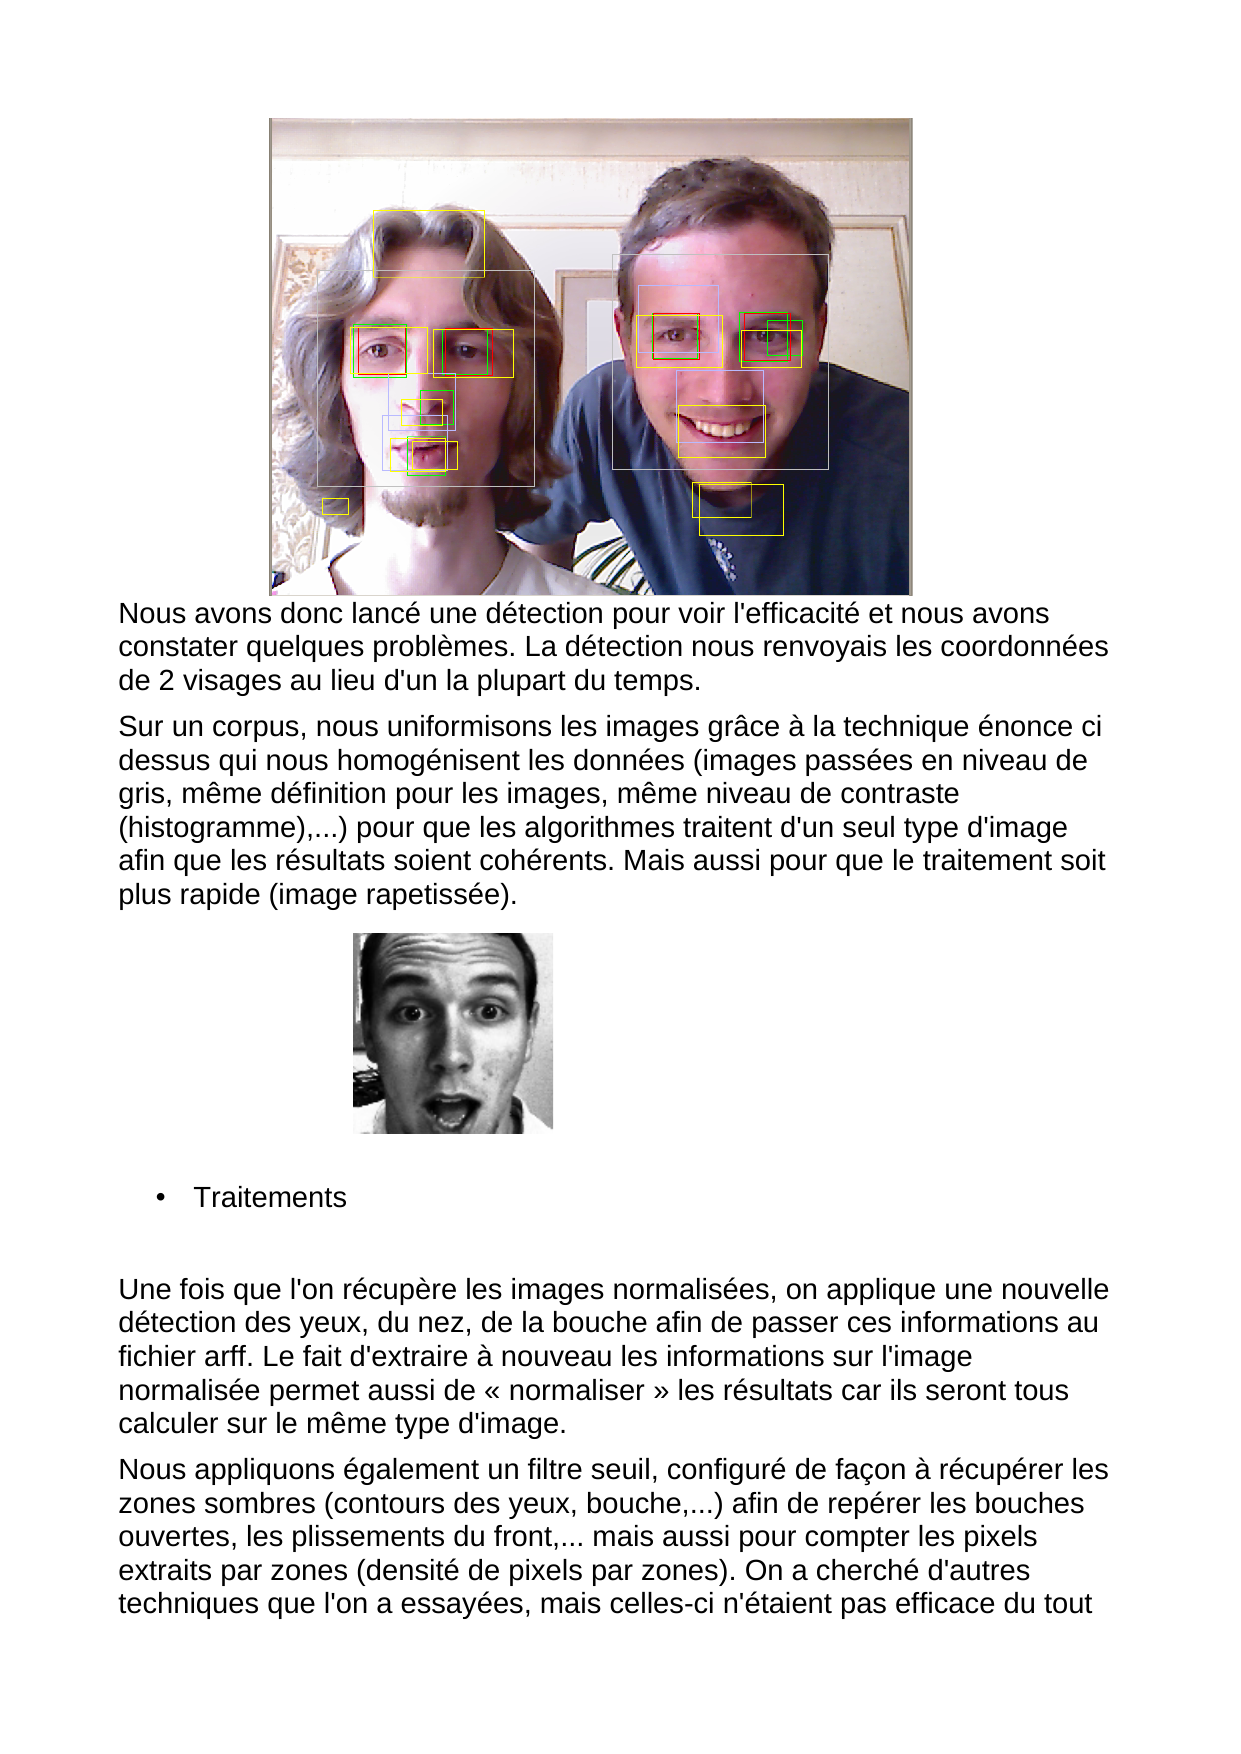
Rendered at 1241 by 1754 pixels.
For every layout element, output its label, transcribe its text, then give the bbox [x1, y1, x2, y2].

text Sur un corpus, nous uniformisons les images grâce à la technique énonce ci dessus qui nous homogénisent les données (images passées en niveau de gris, même définition pour les images, même niveau de contraste (histogramme),...) pour que les algorithmes traitent d'un seul type d'image afin que les résultats soient cohérents. Mais aussi pour que le traitement soit plus rapide (image rapetissée). [118, 709, 1122, 910]
text Nous avons donc lancé une détection pour voir l'efficacité et nous avons constater quelques problèmes. La détection nous renvoyais les coordonnées de 2 visages au lieu d'un la plupart du temps. [118, 596, 1122, 696]
list Traitements [156, 1179, 1122, 1213]
picture [269, 118, 913, 596]
text Nous appliquons également un filtre seuil, configuré de façon à récupérer les zones sombres (contours des yeux, bouche,...) afin de repérer les bouches ouvertes, les plissements du front,... mais aussi pour compter les pixels extraits par zones (densité de pixels par zones). On a cherché d'autres techniques que l'on a essayées, mais celles-ci n'étaient pas efficace du tout [118, 1452, 1122, 1620]
text Une fois que l'on récupère les images normalisées, on applique une nouvelle détection des yeux, du nez, de la bouche afin de passer ces informations au fichier arff. Le fait d'extraire à nouveau les informations sur l'image normalisée permet aussi de « normaliser » les résultats car ils seront tous calculer sur le même type d'image. [118, 1272, 1122, 1439]
picture [353, 933, 554, 1134]
